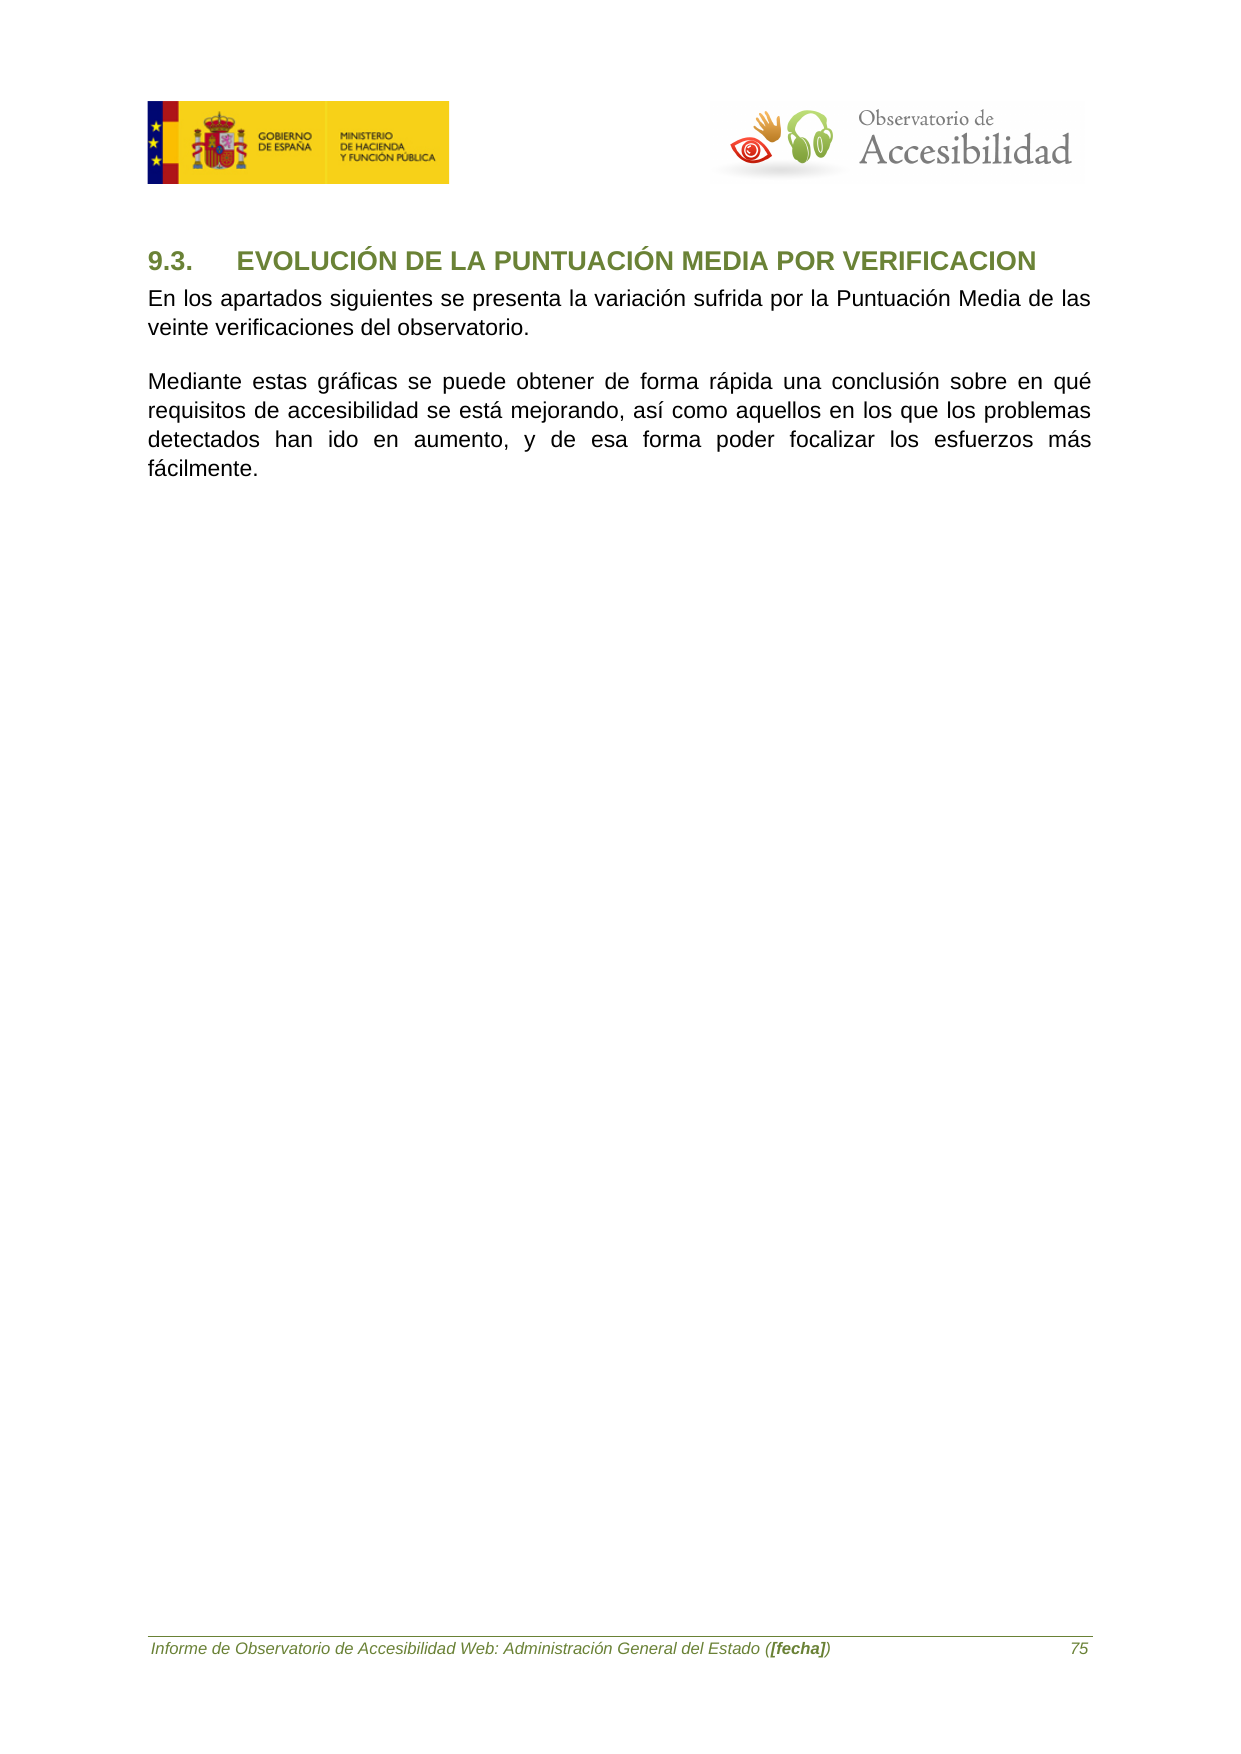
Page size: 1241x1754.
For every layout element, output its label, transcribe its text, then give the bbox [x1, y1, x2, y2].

text En los apartados siguientes se presenta la variación sufrida por la Puntuación Media de las veinte verificaciones del observatorio. [148, 285, 1092, 341]
subtitle Evolución de la Puntuación Media por Verificacion [148, 245, 1092, 276]
text Mediante estas gráficas se puede obtener de forma rápida una conclusión sobre en qué requisitos de accesibilidad se está mejorando, así como aquellos en los que los problemas detectados han ido en aumento, y de esa forma poder focalizar los esfuerzos más fácilmente. [148, 368, 1092, 481]
picture [147, 101, 450, 184]
picture [710, 101, 1086, 184]
